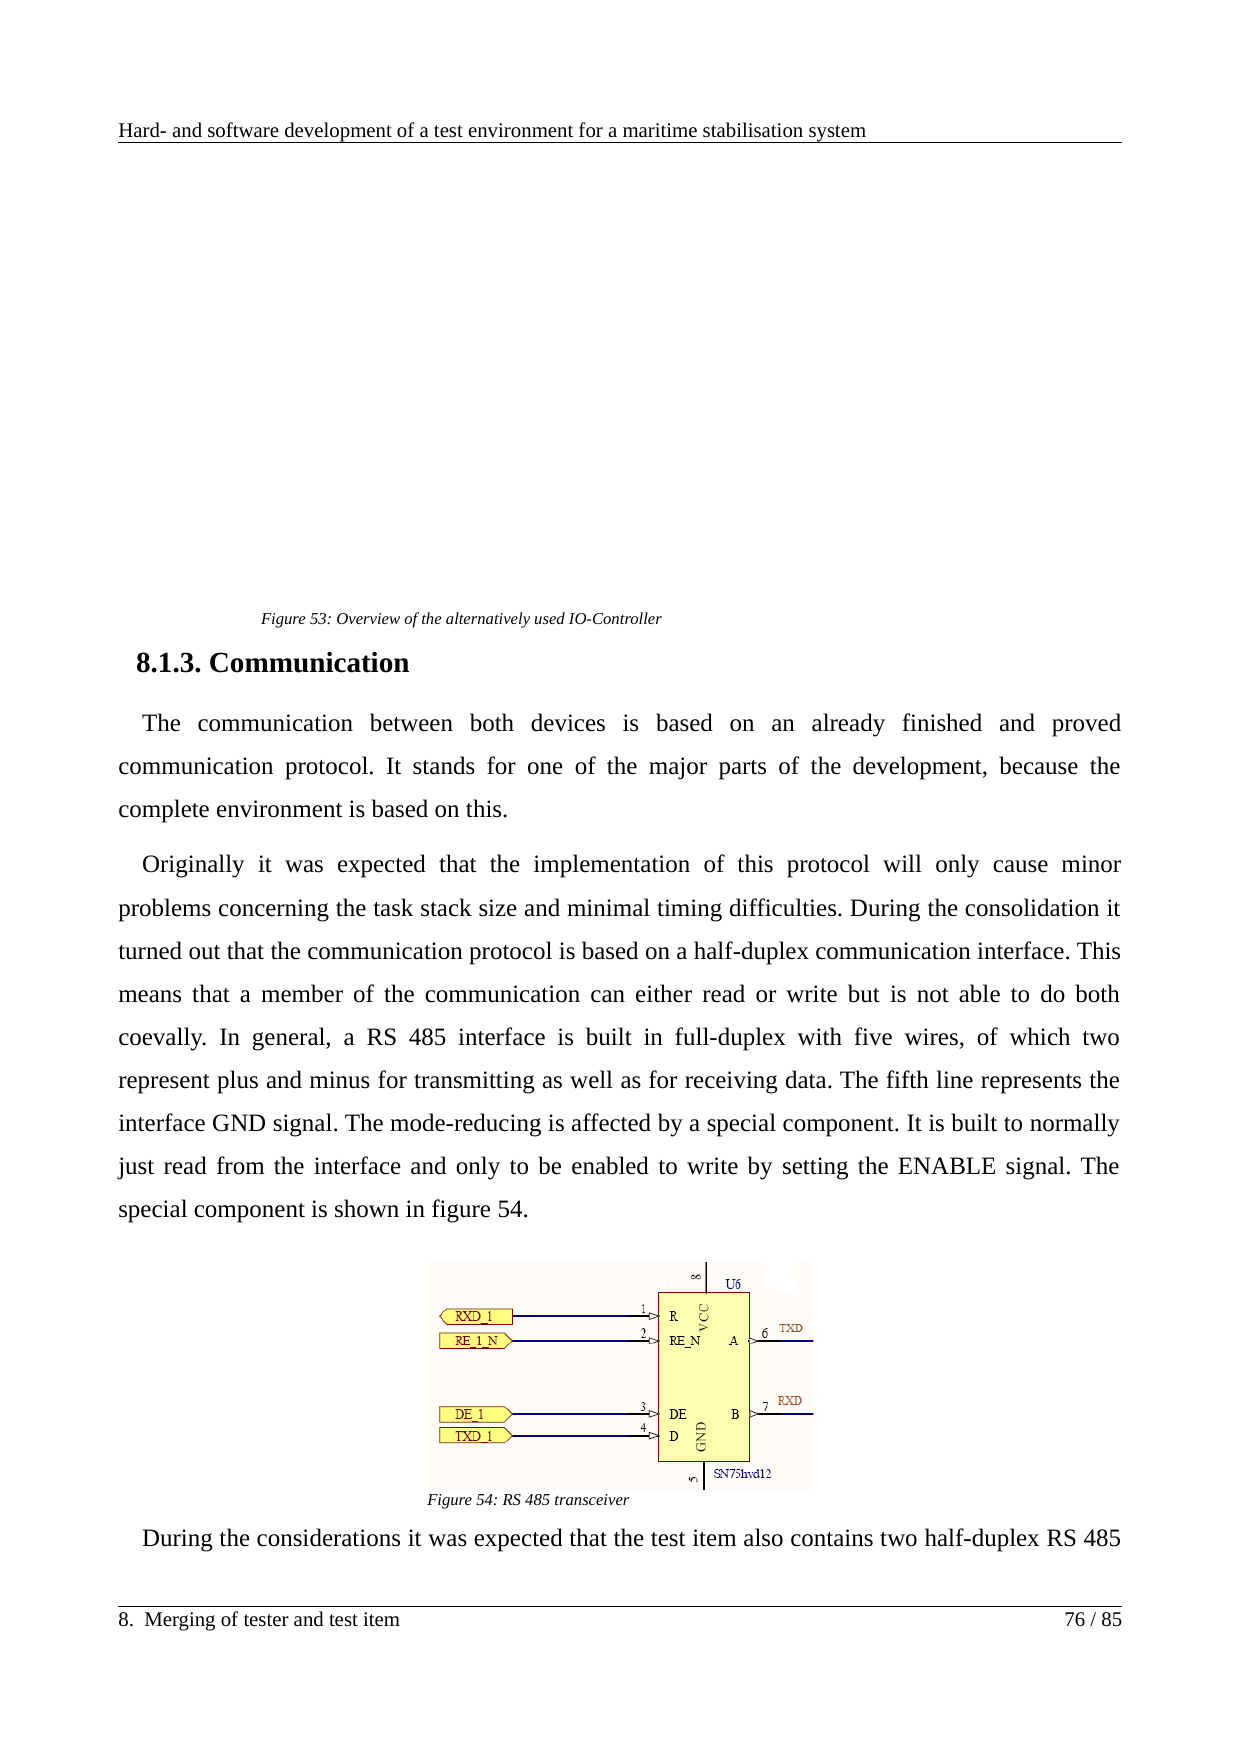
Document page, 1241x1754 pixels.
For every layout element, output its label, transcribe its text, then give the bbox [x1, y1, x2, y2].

text Figure 53: Overview of the alternatively used IO-Controller [261, 189, 979, 628]
subtitle Communication [118, 177, 1122, 678]
text Originally it was expected that the implementation of this protocol will only cause minor problems concerning the task stack size and minimal timing difficulties. During the consolidation it turned out that the communication protocol is based on a half-duplex communication interface. This means that a member of the communication can either read or write but is not able to do both coevally. In general, a RS 485 interface is built in full-duplex with five wires, of which two represent plus and minus for transmitting as well as for receiving data. The fifth line represents the interface GND signal. The mode-reducing is affected by a special component. It is built to normally just read from the interface and only to be enabled to write by setting the ENABLE signal. The special component is shown in figure 54. [118, 849, 1122, 1223]
picture [427, 1262, 814, 1490]
text The communication between both devices is based on an already finished and proved communication protocol. It stands for one of the major parts of the development, because the complete environment is based on this. [118, 708, 1122, 823]
text Figure 54: RS 485 transceiver [427, 1490, 813, 1509]
text During the considerations it was expected that the test item also contains two half-duplex RS 485 [118, 1250, 1122, 1552]
